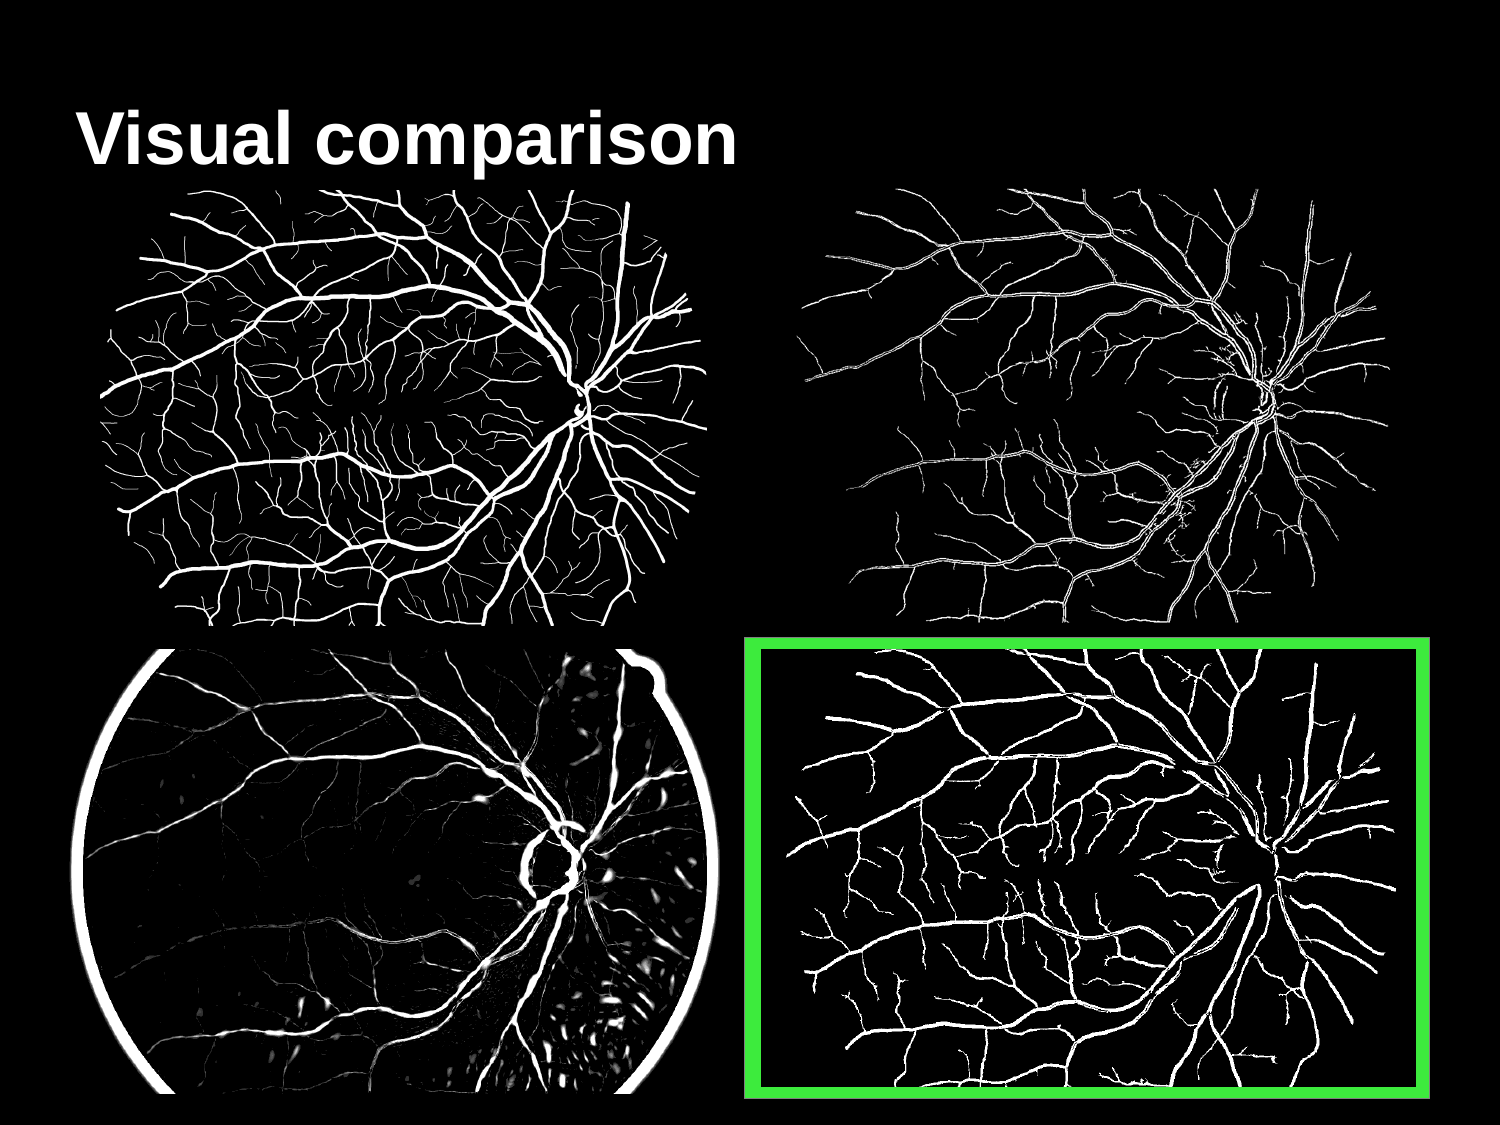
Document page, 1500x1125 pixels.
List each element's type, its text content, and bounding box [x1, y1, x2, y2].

picture [761, 649, 1416, 1087]
title Visual comparison [75, 45, 1425, 233]
text_box [744, 637, 1430, 1099]
picture [760, 188, 1412, 624]
picture [75, 190, 729, 626]
picture [59, 649, 728, 1094]
